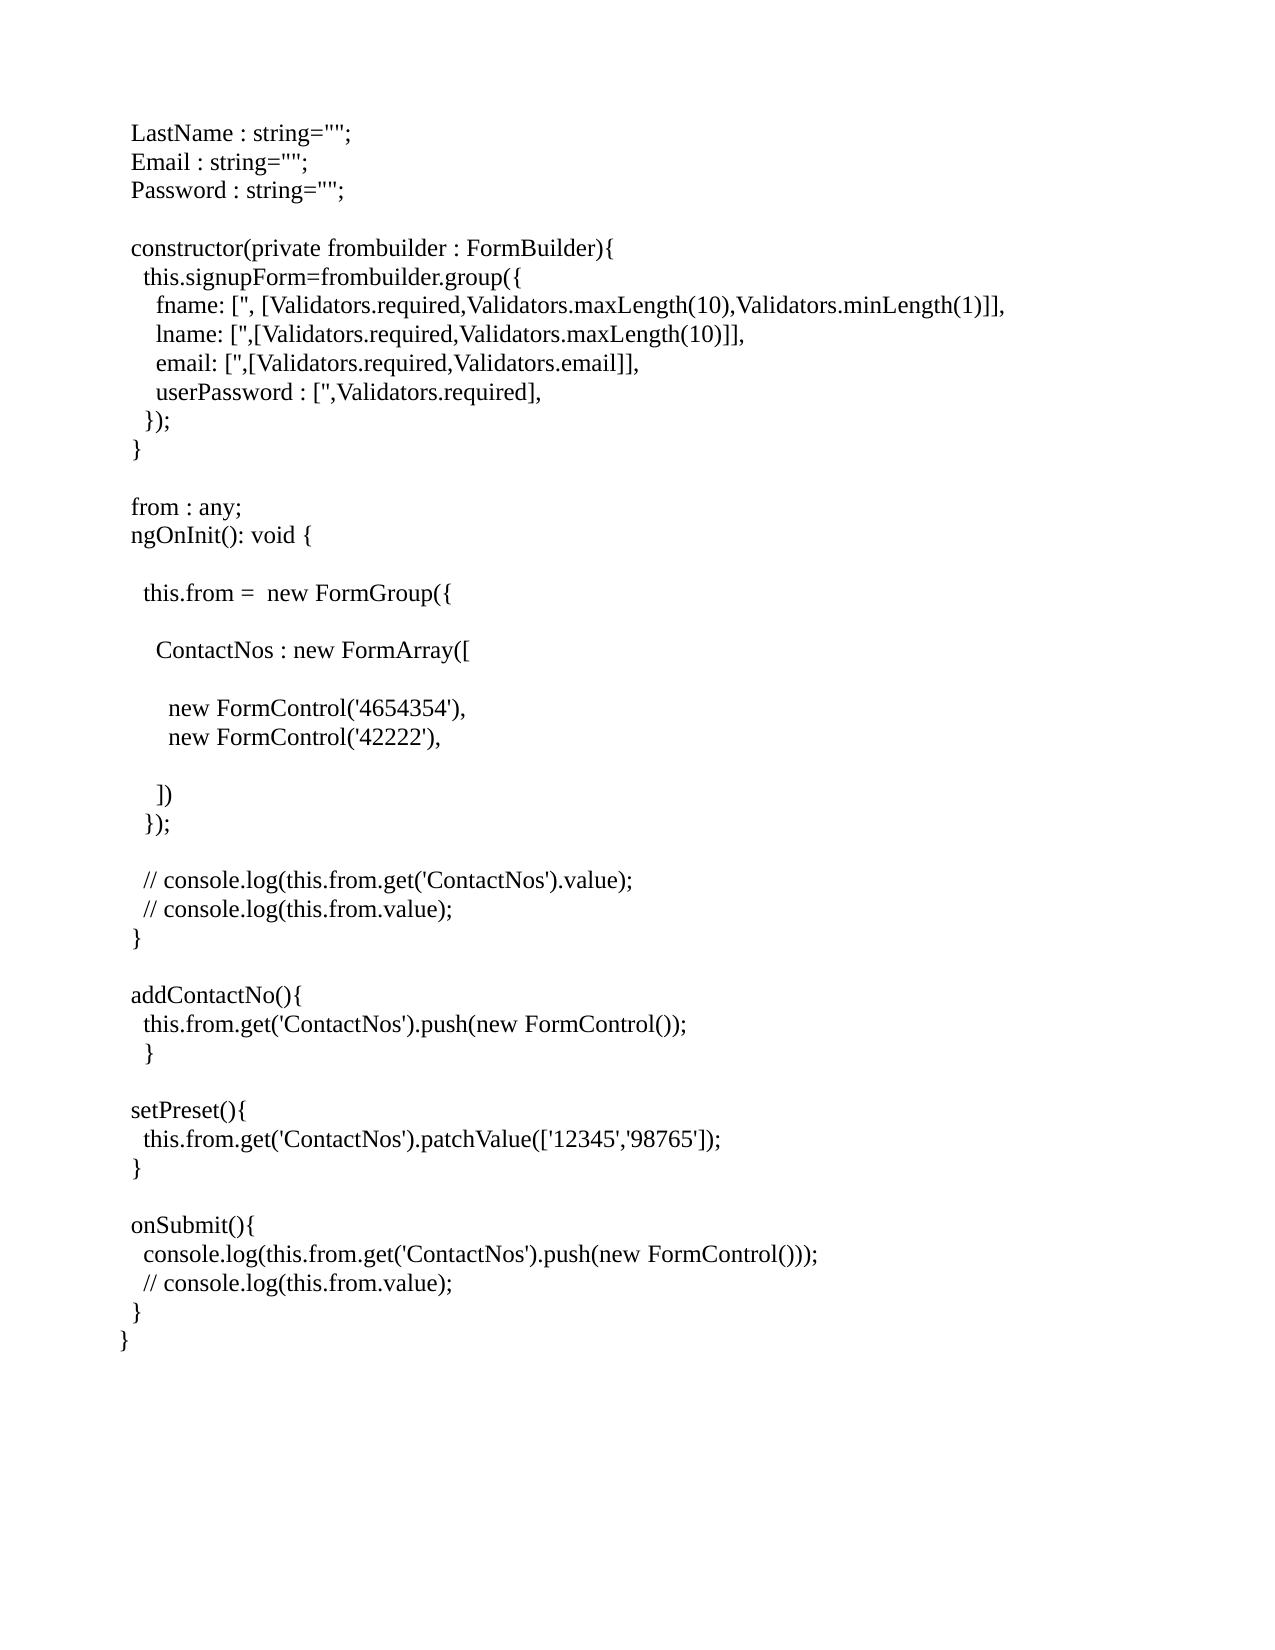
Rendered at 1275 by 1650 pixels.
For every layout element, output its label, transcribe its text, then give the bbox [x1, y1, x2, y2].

text from : any; [118, 492, 1157, 521]
text // console.log(this.from.value); [118, 894, 1157, 923]
text this.signupForm=frombuilder.group({ [118, 262, 1157, 291]
text Password : string=""; [118, 176, 1157, 204]
text } [118, 1326, 1157, 1354]
text LastName : string=""; [118, 118, 1157, 147]
text Email : string=""; [118, 147, 1157, 176]
text this.from = new FormGroup({ [118, 578, 1157, 607]
text email: ['',[Validators.required,Validators.email]], [118, 348, 1157, 377]
text this.from.get('ContactNos').patchValue(['12345','98765']); [118, 1124, 1157, 1153]
text }); [118, 406, 1157, 434]
text // console.log(this.from.get('ContactNos').value); [118, 866, 1157, 894]
text onSubmit(){ [118, 1211, 1157, 1239]
text fname: ['', [Validators.required,Validators.maxLength(10),Validators.minLength(1)]], [118, 291, 1157, 319]
text new FormControl('4654354'), [118, 693, 1157, 722]
text userPassword : ['',Validators.required], [118, 377, 1157, 406]
text } [118, 923, 1157, 952]
text } [118, 1038, 1157, 1067]
text } [118, 1153, 1157, 1182]
text ContactNos : new FormArray([ [118, 636, 1157, 664]
text setPreset(){ [118, 1096, 1157, 1124]
text addContactNo(){ [118, 981, 1157, 1009]
text ]) [118, 779, 1157, 808]
text // console.log(this.from.value); [118, 1268, 1157, 1297]
text console.log(this.from.get('ContactNos').push(new FormControl())); [118, 1239, 1157, 1268]
text } [118, 434, 1157, 463]
text this.from.get('ContactNos').push(new FormControl()); [118, 1009, 1157, 1038]
text ngOnInit(): void { [118, 521, 1157, 549]
text }); [118, 808, 1157, 837]
text new FormControl('42222'), [118, 722, 1157, 751]
text constructor(private frombuilder : FormBuilder){ [118, 233, 1157, 262]
text lname: ['',[Validators.required,Validators.maxLength(10)]], [118, 319, 1157, 348]
text } [118, 1297, 1157, 1326]
